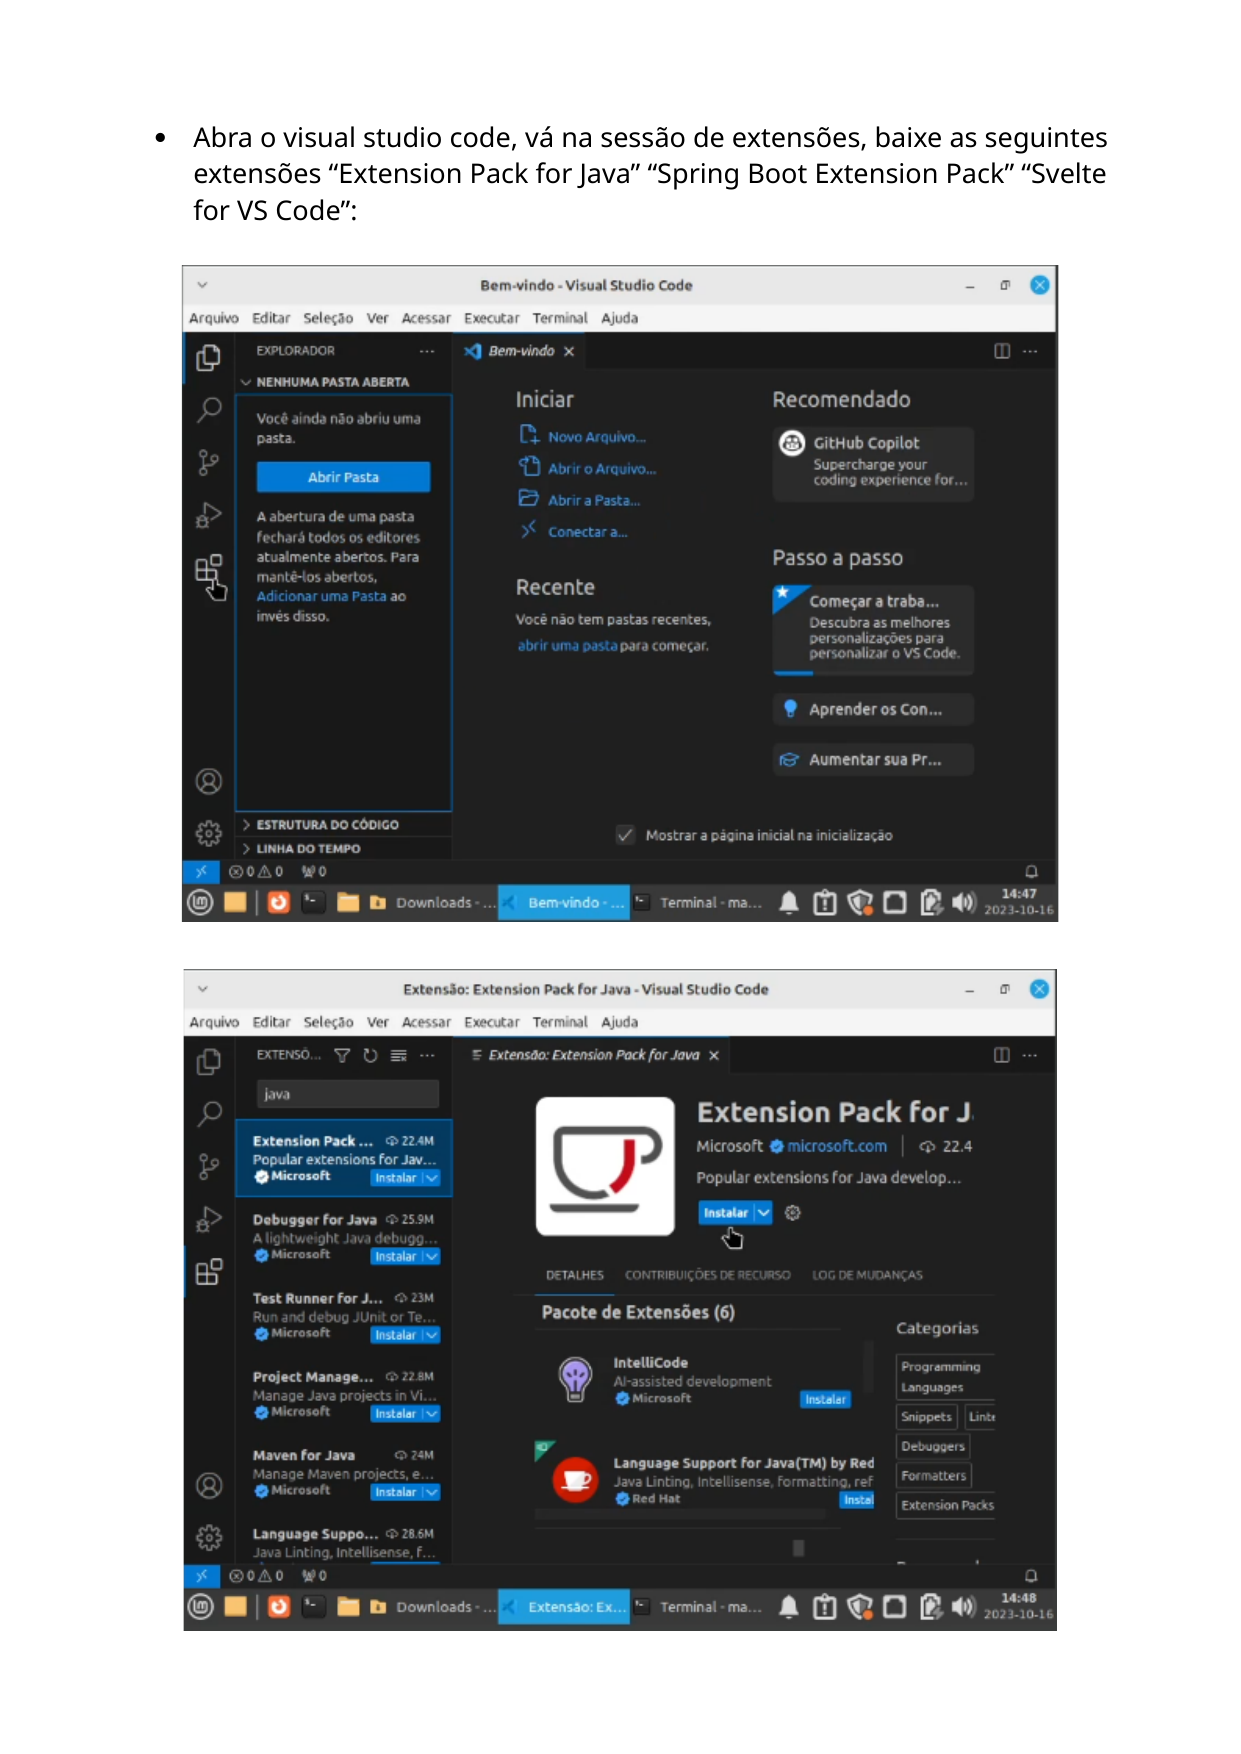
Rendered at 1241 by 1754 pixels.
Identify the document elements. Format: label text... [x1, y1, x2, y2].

list Abra o visual studio code, vá na sessão de extensões, baixe as seguintes extensões “Extension Pack for Java” “Spring Boot Extension Pack” “Svelte for VS Code”: [156, 118, 1122, 229]
picture [183, 969, 1057, 1631]
picture [181, 265, 1059, 922]
